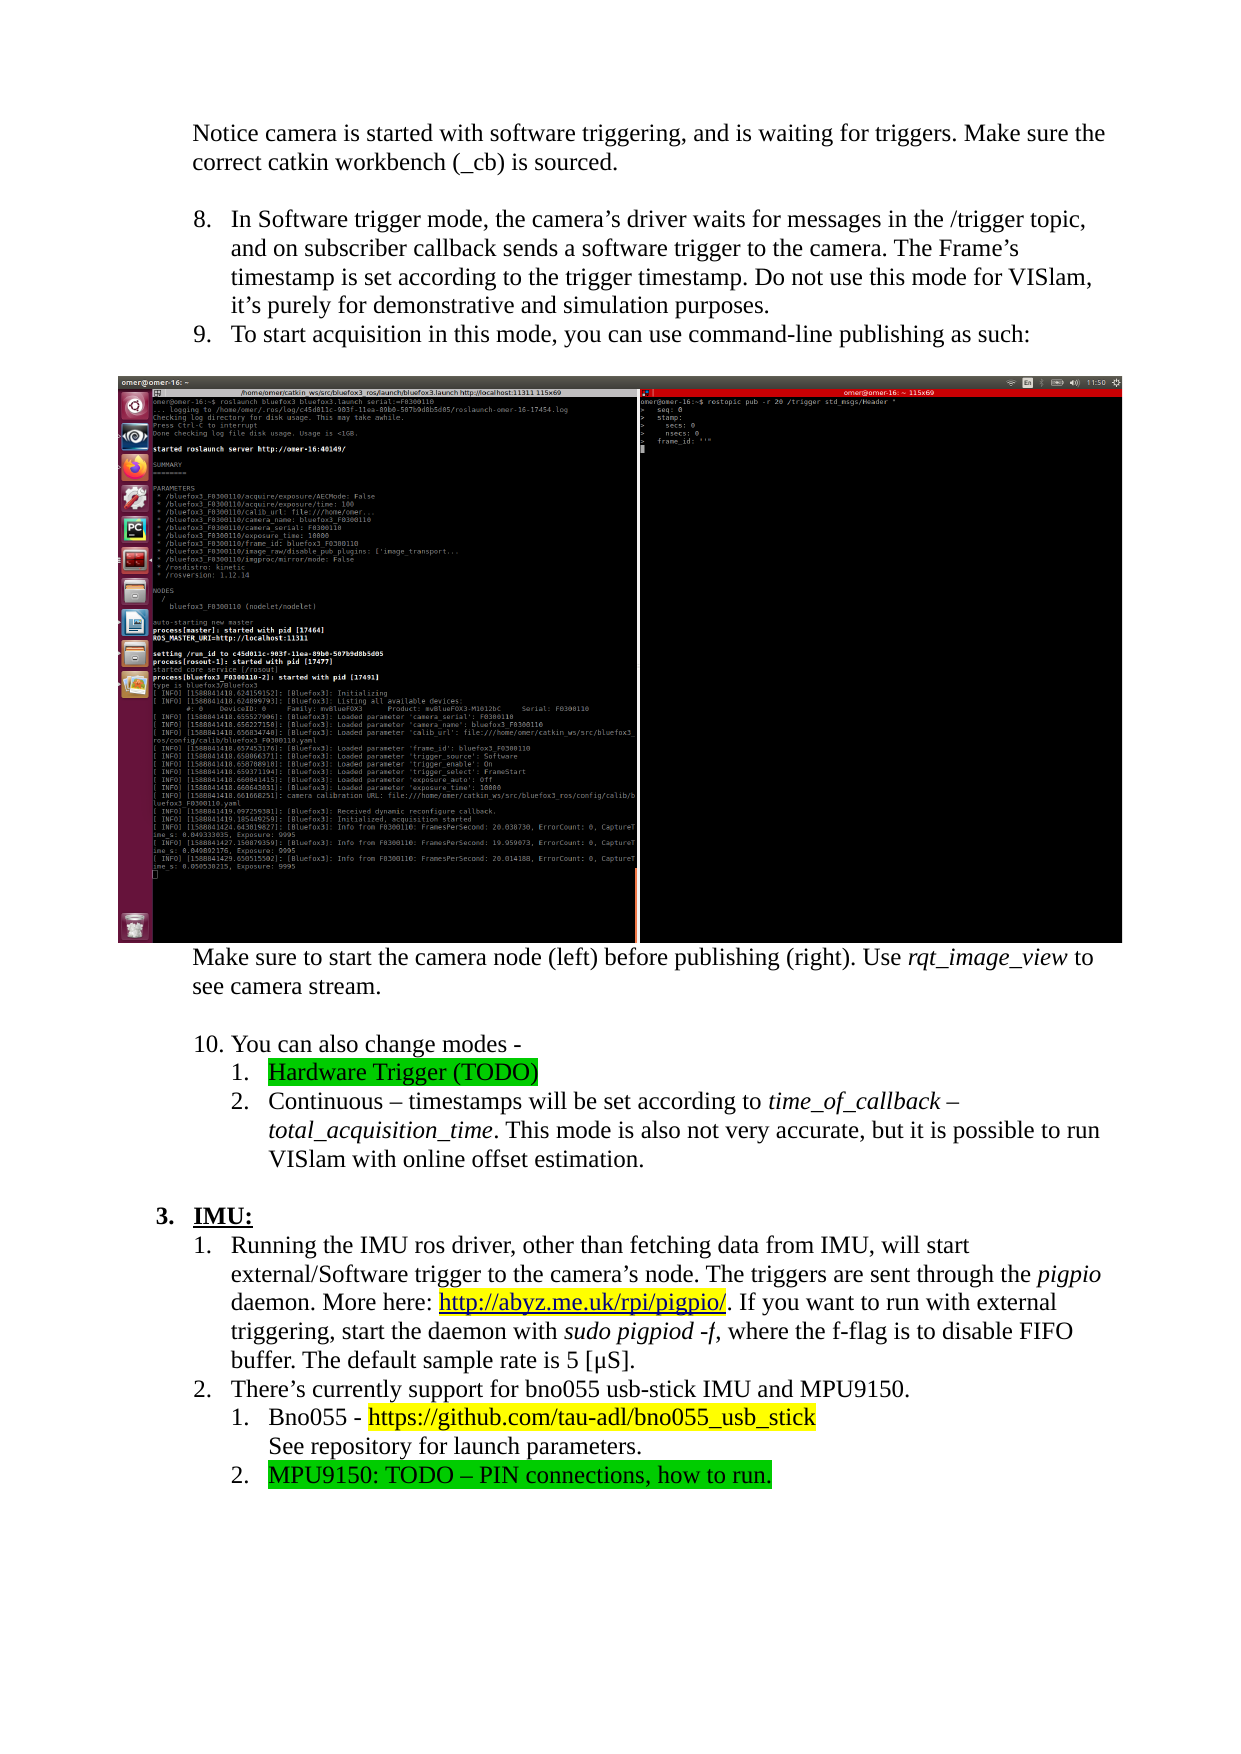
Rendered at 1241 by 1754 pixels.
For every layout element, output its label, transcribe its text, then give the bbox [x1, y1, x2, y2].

list Hardware Trigger (TODO) [231, 1057, 1122, 1086]
text Notice camera is started with software triggering, and is waiting for triggers. Make sure the correct catkin workbench (_cb) is sourced. [118, 118, 1122, 176]
list In Software trigger mode, the camera’s driver waits for messages in the /trigger topic, and on subscriber callback sends a software trigger to the camera. The Frame’s timestamp is set according to the trigger timestamp. Do not use this mode for VISlam, it’s purely for demonstrative and simulation purposes. [193, 204, 1122, 319]
text Make sure to start the camera node (left) before publishing (right). Use rqt_image_view to see camera stream. [118, 943, 1122, 1000]
list To start acquisition in this mode, you can use command-line publishing as such: [193, 319, 1122, 348]
list IMU: [156, 1201, 1122, 1230]
list Running the IMU ros driver, other than fetching data from IMU, will start external/Software trigger to the camera’s node. The triggers are sent through the pigpio daemon. More here: http://abyz.me.uk/rpi/pigpio/. If you want to run with external triggering, start the daemon with sudo pigpiod -f, where the f-flag is to disable FIFO buffer. The default sample rate is 5 [μS]. [193, 1230, 1122, 1374]
list MPU9150: TODO – PIN connections, how to run. [231, 1460, 1122, 1489]
list Continuous – timestamps will be set according to time_of_callback – total_acquisition_time. This mode is also not very accurate, but it is possible to run VISlam with online offset estimation. [231, 1086, 1122, 1172]
list You can also change modes - [193, 1029, 1122, 1057]
list See repository for launch parameters. [231, 1431, 1122, 1460]
picture [118, 376, 1123, 943]
list Bno055 - https://github.com/tau-adl/bno055_usb_stick [231, 1402, 1122, 1431]
list There’s currently support for bno055 usb-stick IMU and MPU9150. [193, 1374, 1122, 1402]
